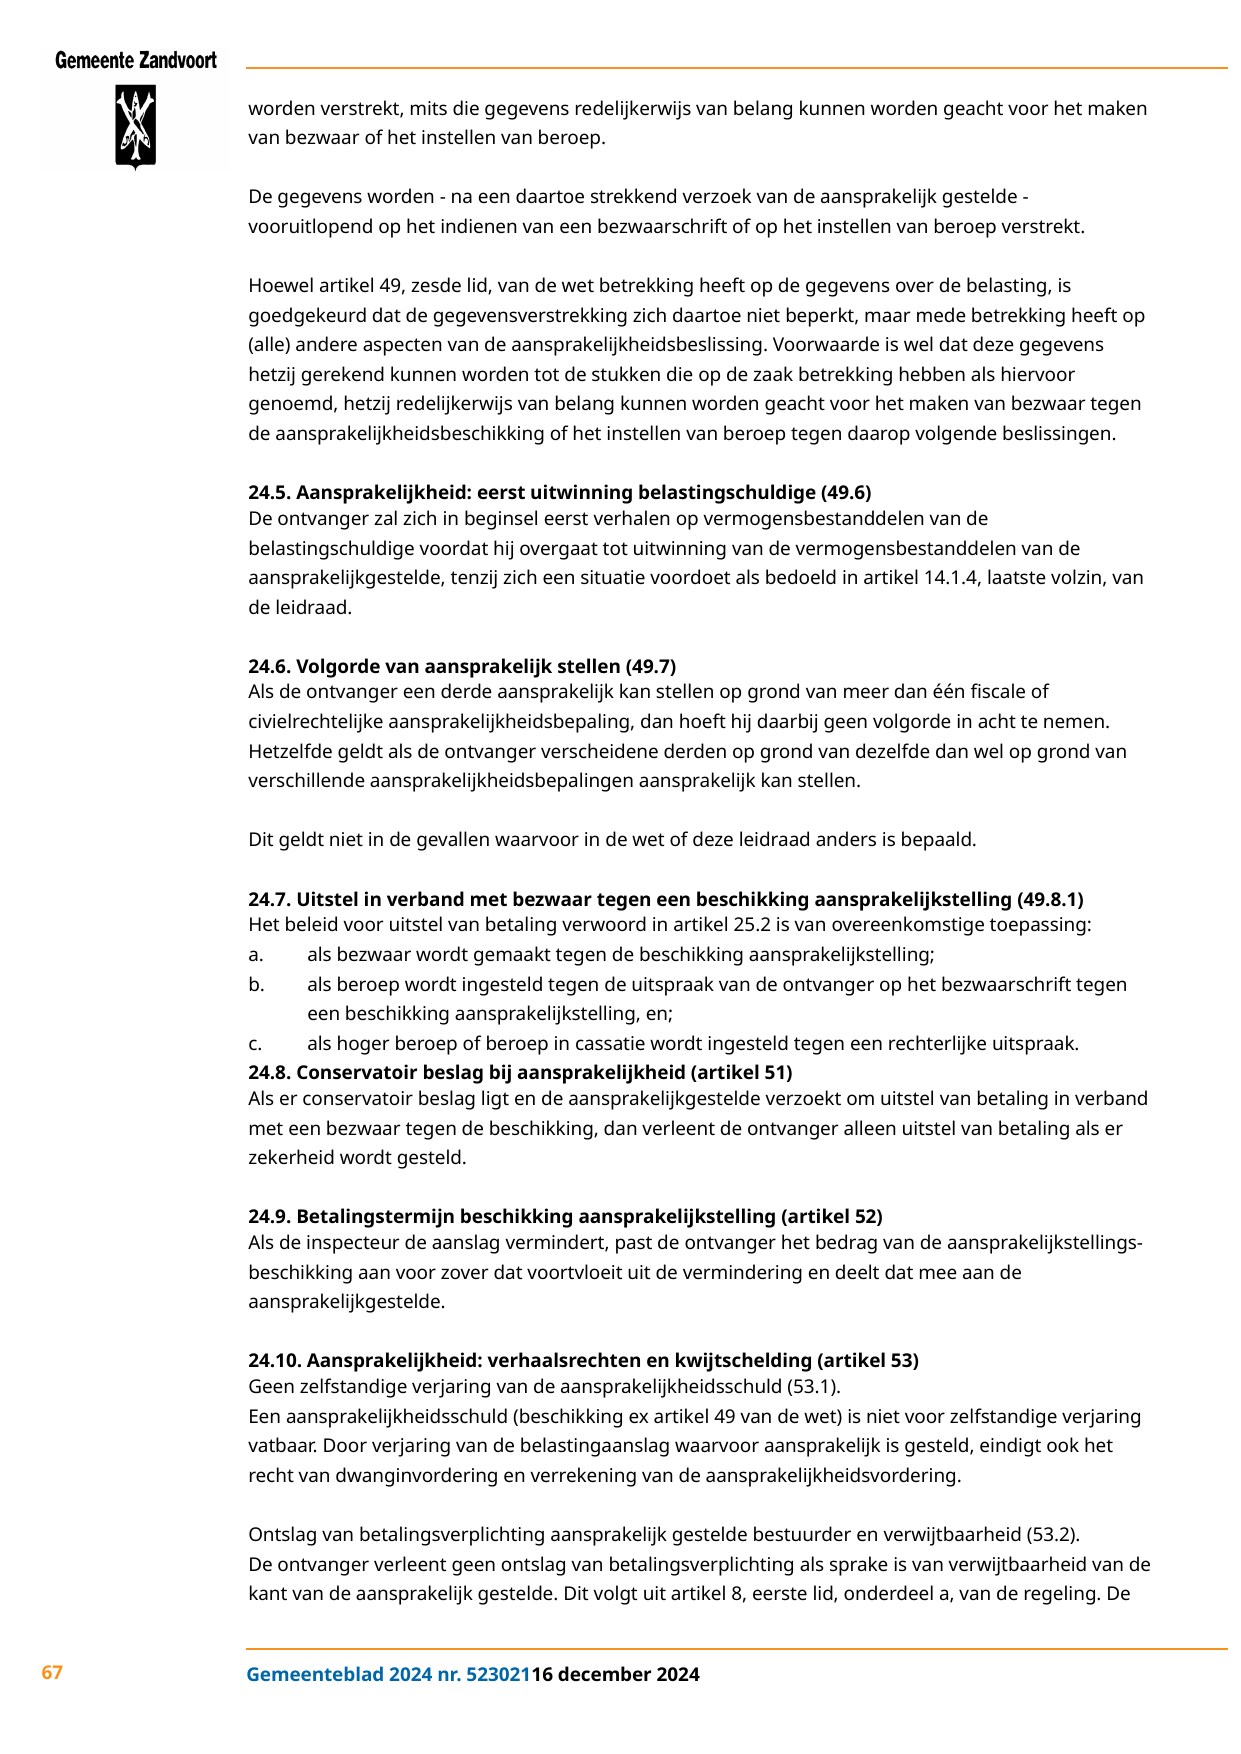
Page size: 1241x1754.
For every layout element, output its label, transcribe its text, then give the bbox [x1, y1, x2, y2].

text Het beleid voor uitstel van betaling verwoord in artikel 25.2 is van overeenkomstige toepassing: [248, 912, 1152, 937]
text 24.7. Uitstel in verband met bezwaar tegen een beschikking aansprakelijkstelling (49.8.1) [248, 886, 1152, 912]
text worden verstrekt, mits die gegevens redelijkerwijs van belang kunnen worden geacht voor het maken van bezwaar of het instellen van beroep. [248, 95, 1152, 150]
text Als er conservatoir beslag ligt en de aansprakelijkgestelde verzoekt om uitstel van betaling in verband met een bezwaar tegen de beschikking, dan verleent de ontvanger alleen uitstel van betaling als er zekerheid wordt gesteld. [248, 1085, 1152, 1170]
list als bezwaar wordt gemaakt tegen de beschikking aansprakelijkstelling; [248, 941, 1152, 967]
picture [41, 47, 231, 172]
text 24.10. Aansprakelijkheid: verhaalsrechten en kwijtschelding (artikel 53) [248, 1348, 1152, 1373]
text 24.5. Aansprakelijkheid: eerst uitwinning belastingschuldige (49.6) [248, 479, 1152, 505]
text De ontvanger verleent geen ontslag van betalingsverplichting als sprake is van verwijtbaarheid van de kant van de aansprakelijk gestelde. Dit volgt uit artikel 8, eerste lid, onderdeel a, van de regeling. De [248, 1551, 1152, 1606]
text Geen zelfstandige verjaring van de aansprakelijkheidsschuld (53.1). [248, 1373, 1152, 1399]
text Als de inspecteur de aanslag vermindert, past de ontvanger het bedrag van de aansprakelijkstellings-beschikking aan voor zover dat voortvloeit uit de vermindering en deelt dat mee aan de aansprakelijkgestelde. [248, 1229, 1152, 1314]
text De ontvanger zal zich in beginsel eerst verhalen op vermogensbestanddelen van de belastingschuldige voordat hij overgaat tot uitwinning van de vermogensbestanddelen van de aansprakelijkgestelde, tenzij zich een situatie voordoet als bedoeld in artikel 14.1.4, laatste volzin, van de leidraad. [248, 505, 1152, 619]
text 24.9. Betalingstermijn beschikking aansprakelijkstelling (artikel 52) [248, 1203, 1152, 1229]
text De gegevens worden - na een daartoe strekkend verzoek van de aansprakelijk gestelde - vooruitlopend op het indienen van een bezwaarschrift of op het instellen van beroep verstrekt. [248, 183, 1152, 239]
list als hoger beroep of beroep in cassatie wordt ingesteld tegen een rechterlijke uitspraak. [248, 1030, 1152, 1056]
list als beroep wordt ingesteld tegen de uitspraak van de ontvanger op het bezwaarschrift tegen een beschikking aansprakelijkstelling, en; [248, 971, 1152, 1026]
text Hoewel artikel 49, zesde lid, van de wet betrekking heeft op de gegevens over de belasting, is goedgekeurd dat de gegevensverstrekking zich daartoe niet beperkt, maar mede betrekking heeft op (alle) andere aspecten van de aansprakelijkheidsbeslissing. Voorwaarde is wel dat deze gegevens hetzij gerekend kunnen worden tot de stukken die op de zaak betrekking hebben als hiervoor genoemd, hetzij redelijkerwijs van belang kunnen worden geacht voor het maken van bezwaar tegen de aansprakelijkheidsbeschikking of het instellen van beroep tegen daarop volgende beslissingen. [248, 272, 1152, 446]
text Dit geldt niet in de gevallen waarvoor in de wet of deze leidraad anders is bepaald. [248, 827, 1152, 852]
text Ontslag van betalingsverplichting aansprakelijk gestelde bestuurder en verwijtbaarheid (53.2). [248, 1521, 1152, 1547]
text 24.8. Conservatoir beslag bij aansprakelijkheid (artikel 51) [248, 1059, 1152, 1085]
text Een aansprakelijkheidsschuld (beschikking ex artikel 49 van de wet) is niet voor zelfstandige verjaring vatbaar. Door verjaring van de belastingaanslag waarvoor aansprakelijk is gesteld, eindigt ook het recht van dwanginvordering en verrekening van de aansprakelijkheidsvordering. [248, 1403, 1152, 1488]
text 24.6. Volgorde van aansprakelijk stellen (49.7) [248, 653, 1152, 679]
text Als de ontvanger een derde aansprakelijk kan stellen op grond van meer dan één fiscale of civielrechtelijke aansprakelijkheidsbepaling, dan hoeft hij daarbij geen volgorde in acht te nemen. Hetzelfde geldt als de ontvanger verscheidene derden op grond van dezelfde dan wel op grond van verschillende aansprakelijkheidsbepalingen aansprakelijk kan stellen. [248, 679, 1152, 793]
